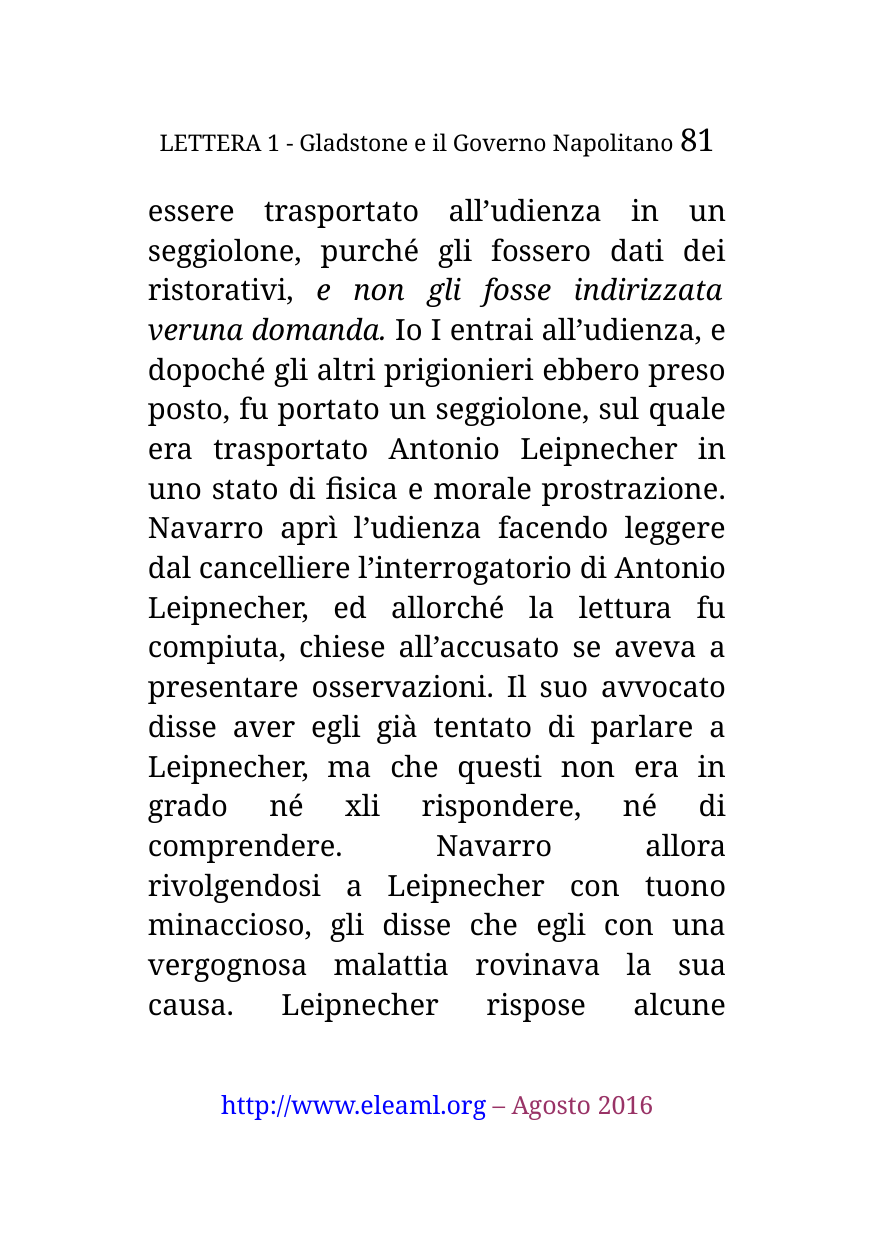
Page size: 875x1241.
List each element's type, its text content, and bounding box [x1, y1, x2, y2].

text essere trasportato all’udienza in un seggiolone, purché gli fossero dati dei ristorativi, e non gli fosse indirizzata veruna domanda. Io I entrai all’udienza, e dopoché gli altri prigionieri ebbero preso posto, fu portato un seggiolone, sul quale era trasportato Antonio Leipnecher in uno stato di fisica e morale prostrazione. Navarro aprì l’udienza facendo leggere dal cancelliere l’interrogatorio di Antonio Leipnecher, ed allorché la lettura fu compiuta, chiese all’accusato se aveva a presentare osservazioni. Il suo avvocato disse aver egli già tentato di parlare a Leipnecher, ma che questi non era in grado né xli rispondere, né di comprendere. Navarro allora rivolgendosi a Leipnecher con tuono minaccioso, gli disse che egli con una vergognosa malattia rovinava la sua causa. Leipnecher rispose alcune [148, 190, 726, 1024]
